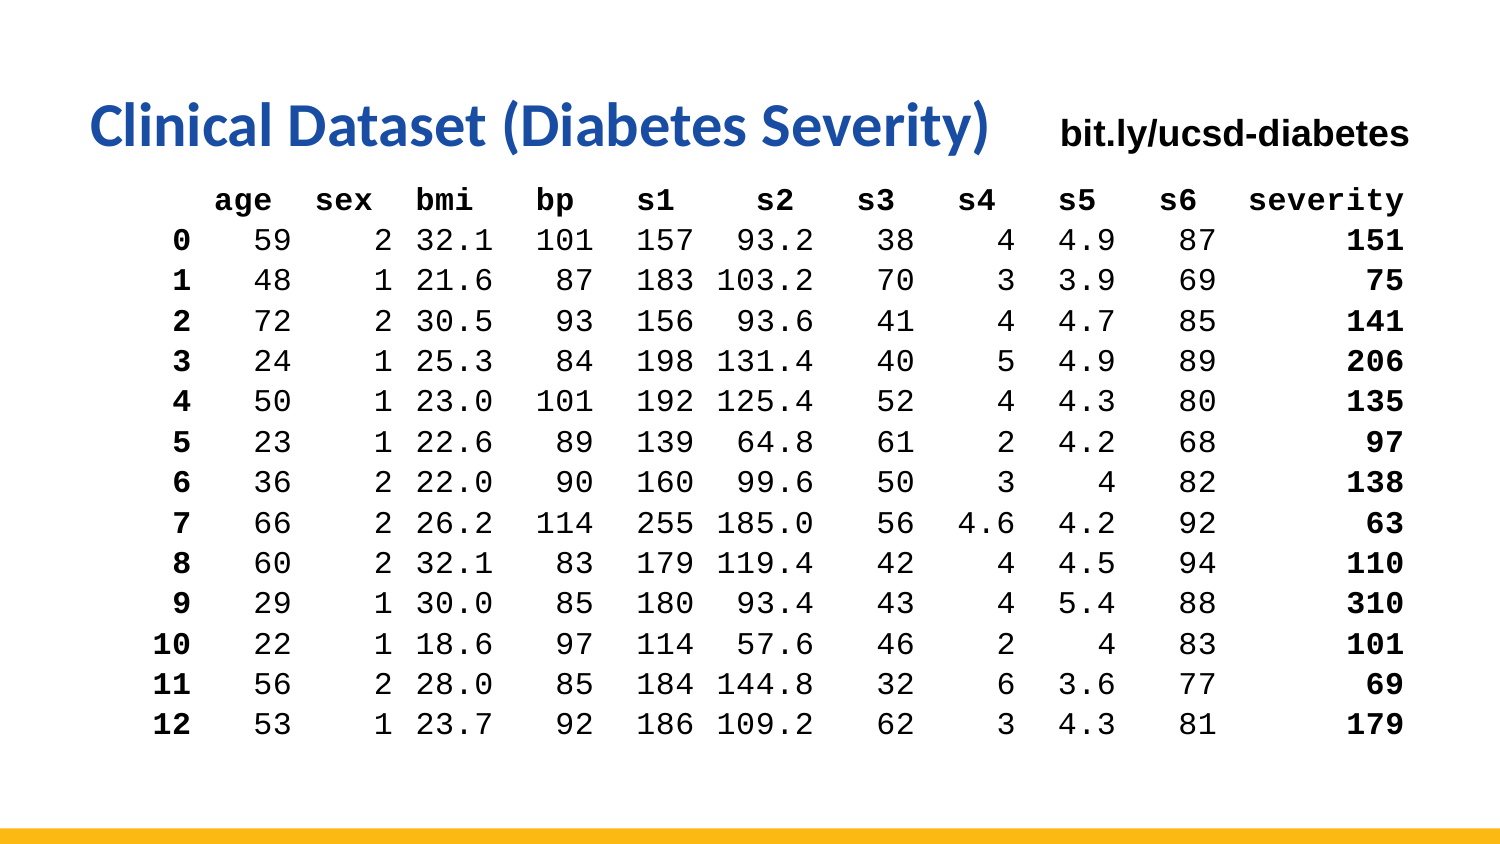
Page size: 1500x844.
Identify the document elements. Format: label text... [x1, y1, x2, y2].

text_box bit.ly/ucsd-diabetes [1045, 105, 1425, 162]
chart [94, 181, 1413, 751]
title Clinical Dataset (Diabetes Severity) [75, 0, 1425, 197]
